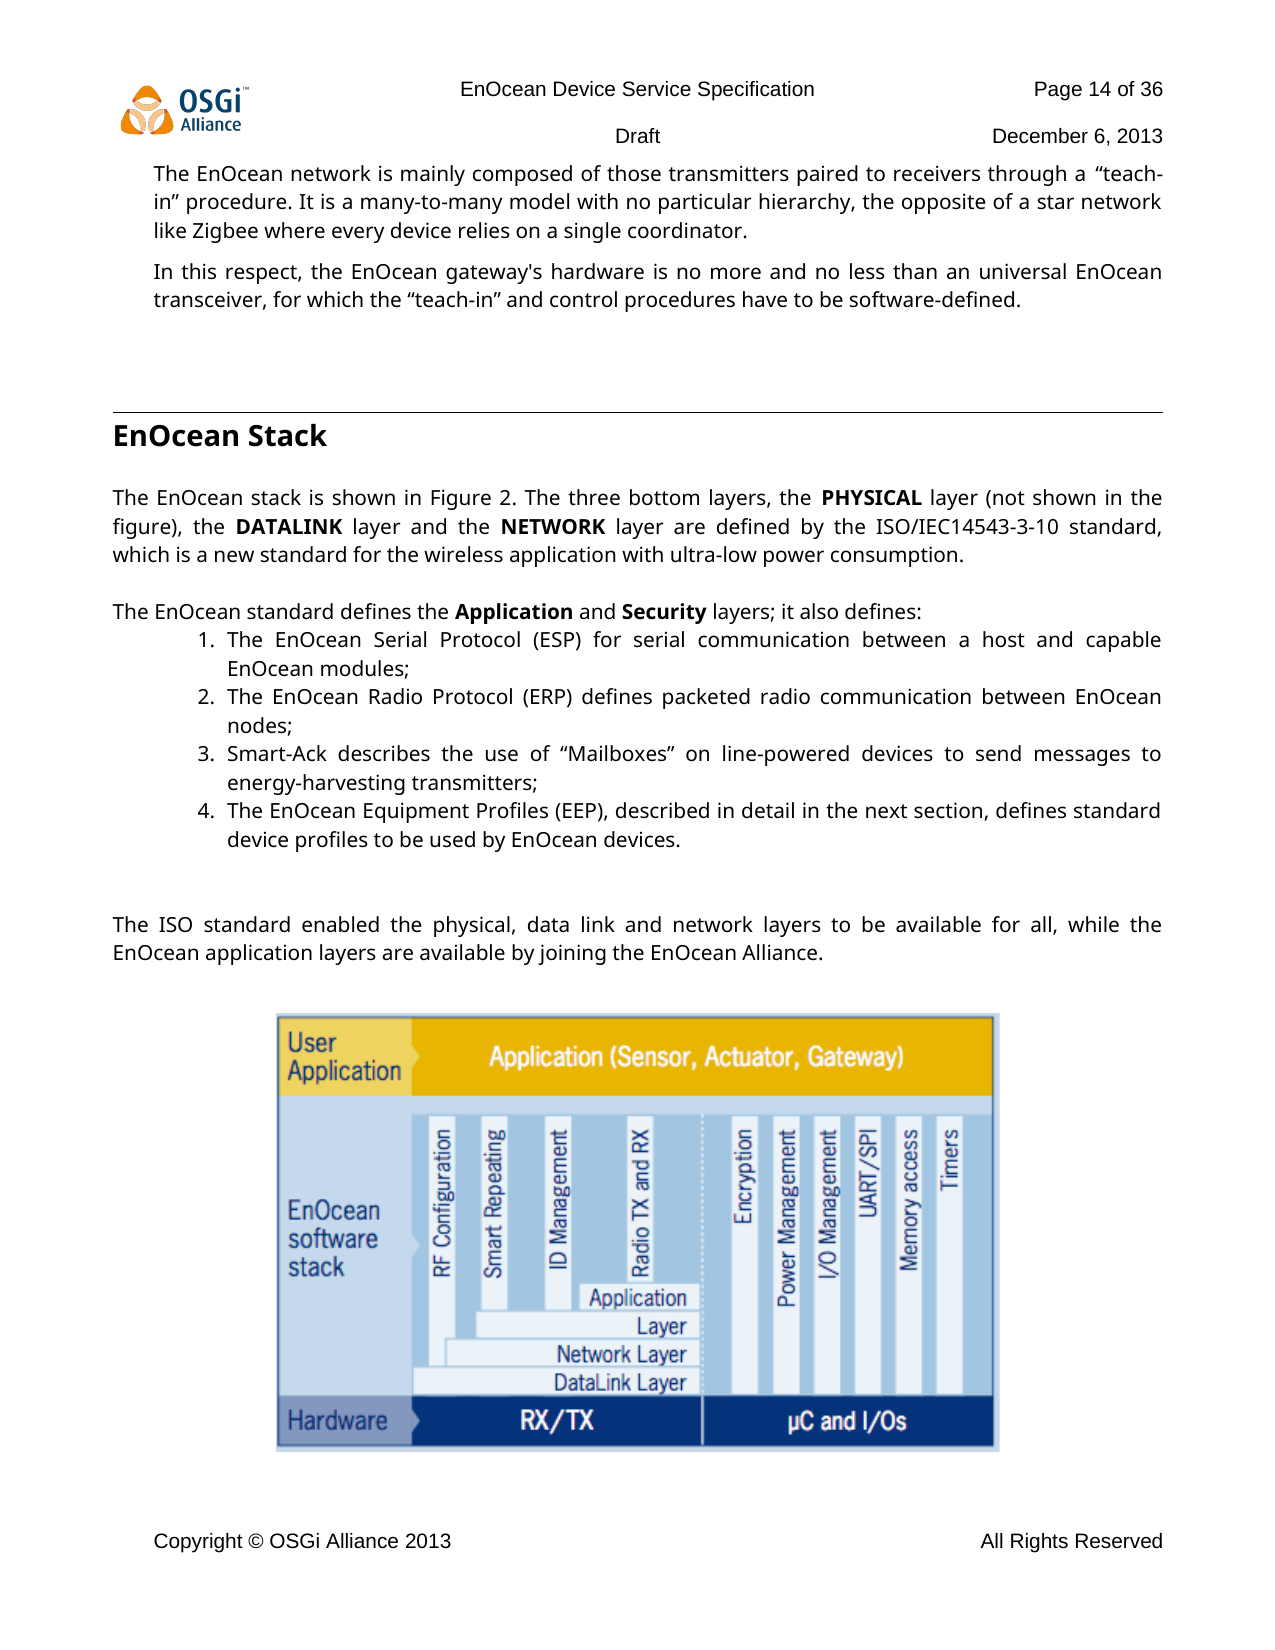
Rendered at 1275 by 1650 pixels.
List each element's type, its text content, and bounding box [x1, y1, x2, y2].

picture [276, 1013, 1000, 1452]
text The EnOcean standard defines the Application and Security layers; it also defines: [112, 597, 1163, 626]
subtitle EnOcean Stack [112, 413, 1163, 455]
list The EnOcean Equipment Profiles (EEP), described in detail in the next section, defines standard device profiles to be used by EnOcean devices. [197, 796, 1163, 853]
text In this respect, the EnOcean gateway's hardware is no more and no less than an universal EnOcean transceiver, for which the “teach-in” and control procedures have to be software-defined. [153, 257, 1163, 314]
text The EnOcean network is mainly composed of those transmitters paired to receivers through a “teach-in” procedure. It is a many-to-many model with no particular hierarchy, the opposite of a star network like Zigbee where every device relies on a single coordinator. [153, 159, 1163, 244]
list The EnOcean Radio Protocol (ERP) defines packeted radio communication between EnOcean nodes; [197, 682, 1163, 739]
picture [113, 78, 257, 142]
text The EnOcean stack is shown in Figure 2. The three bottom layers, the PHYSICAL layer (not shown in the figure), the DATALINK layer and the NETWORK layer are defined by the ISO/IEC14543-3-10 standard, which is a new standard for the wireless application with ultra-low power consumption. [112, 483, 1163, 569]
list The EnOcean Serial Protocol (ESP) for serial communication between a host and capable EnOcean modules; [197, 626, 1163, 682]
list Smart-Ack describes the use of “Mailboxes” on line-powered devices to send messages to energy-harvesting transmitters; [197, 739, 1163, 796]
text The ISO standard enabled the physical, data link and network layers to be available for all, while the EnOcean application layers are available by joining the EnOcean Alliance. [112, 910, 1163, 967]
